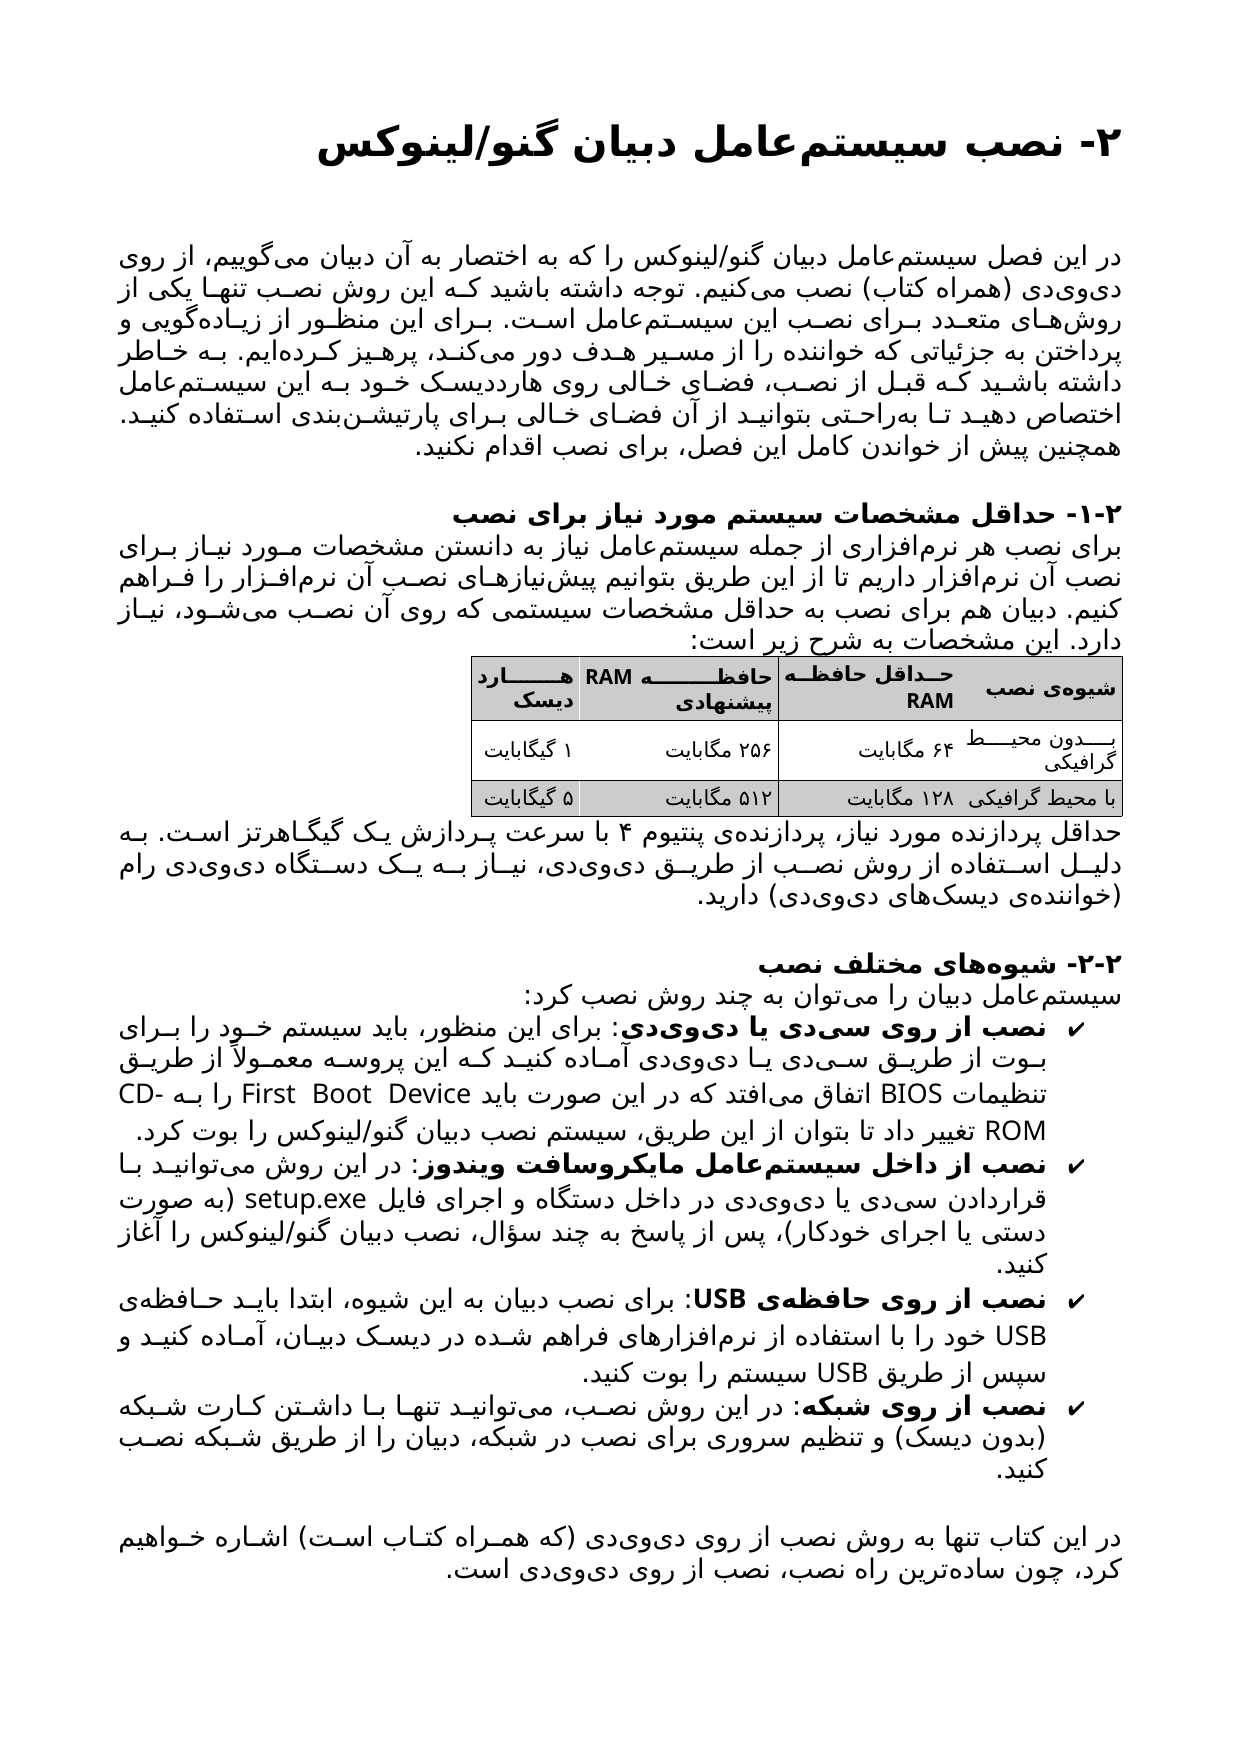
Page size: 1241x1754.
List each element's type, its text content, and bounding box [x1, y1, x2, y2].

list نصب از روی حافظه‌ی USB: برای نصب دبیان به این شیوه، ابتدا باید حافظه‌ی USB خود را با استفاده از نرم‌افزارهای فراهم شده در دیسک دبیان، آماده کنید و سپس از طریق USB سیستم را بوت کنید. [118, 1279, 1084, 1390]
text در این کتاب تنها به روش نصب از روی دی‌وی‌دی (که همراه کتاب است) اشاره خواهیم کرد، چون ساده‌ترین راه نصب، نصب از روی دی‌وی‌دی است. [118, 1522, 1122, 1585]
list نصب از داخل سیستم‌عامل مایکروسافت ویندوز: در این روش می‌توانید با قراردادن سی‌دی یا دی‌وی‌دی در داخل دستگاه و اجرای فایل setup.exe (به صورت دستی یا اجرای خودکار)، پس از پاسخ به چند سؤال، نصب دبیان گنو/‌لینوکس را آغاز کنید. [118, 1148, 1084, 1279]
table_cell با محیط گرافیکی [960, 781, 1122, 816]
text سیستم‌عامل دبیان را می‌توان به چند روش نصب کرد: [118, 979, 1122, 1011]
table_header حداقل حافظه RAM [779, 657, 960, 720]
table_cell ۶۴ مگابایت [779, 721, 960, 780]
text ۱-۲- حداقل مشخصات سیستم مورد نیاز برای نصب [118, 498, 1122, 530]
table_header هارد دیسک [472, 657, 579, 720]
table_header شیوه‌ی نصب [960, 657, 1122, 720]
text در این فصل سیستم‌عامل دبیان گنو/لینوکس را که به اختصار به آن دبیان می‌گوییم، از روی دی‌وی‌دی (همراه کتاب) نصب می‌کنیم. توجه داشته باشید که این روش نصب تنها یکی از روش‌های متعدد برای نصب این سیستم‌عامل است. برای این منظور از زیاده‌گویی و پرداختن به جزئیاتی که خواننده را از مسیر هدف دور می‌کند، پرهیز کرده‌ایم. به خاطر داشته باشید که قبل از نصب، فضای خالی روی هارددیسک خود به این سیستم‌عامل اختصاص دهید تا به‌راحتی بتوانید از آن فضای خالی برای پارتیشن‌بندی استفاده کنید. همچنین پیش از خواندن کامل این فصل، برای نصب اقدام نکنید. [118, 240, 1122, 461]
table_cell ۱ گیگابایت [472, 721, 579, 780]
list نصب از روی شبکه: در این روش نصب، می‌توانید تنها با داشتن کارت شبکه (بدون دیسک) و تنظیم سروری برای نصب در شبکه، دبیان را از طریق شبکه نصب کنید. [118, 1390, 1084, 1485]
table_header حافظه RAM پیشنهادی [580, 657, 778, 720]
table_cell ۵۱۲ مگابایت [580, 781, 778, 816]
text برای نصب هر نرم‌افزاری از جمله سیستم‌عامل نیاز به دانستن مشخصات مورد نیاز برای نصب آن نرم‌افزار داریم تا از این طریق بتوانیم پیش‌نیازهای نصب آن نرم‌افزار را فراهم کنیم. دبیان هم برای نصب به حداقل مشخصات سیستمی که روی آن نصب می‌شود، نیاز دارد. این مشخصات به شرح زیر است: [118, 530, 1122, 656]
table_cell بدون محیط گرافیکی [960, 721, 1122, 780]
table_cell ۵ گیگابایت [472, 781, 579, 816]
text ۲- نصب سیستم‌عامل دبیان گنو/لینوکس [118, 118, 1122, 167]
table_cell ۲۵۶ مگابایت [580, 721, 778, 780]
list نصب از روی سی‌دی یا دی‌وی‌دی: برای این منظور، باید سیستم خود را برای بوت از طریق سی‌دی یا دی‌وی‌دی آماده کنید که این پروسه معمولاً از طریق تنظیمات BIOS اتفاق می‌افتد که در این صورت باید First Boot Device را به CD-ROM تغییر داد تا بتوان از این طریق، سیستم نصب دبیان گنو/‌لینوکس را بوت کرد. [118, 1011, 1084, 1148]
table_cell ۱۲۸ مگابایت [779, 781, 960, 816]
text ۲-۲- شیوه‌های مختلف نصب [118, 948, 1122, 979]
text حداقل پردازنده مورد نیاز، پردازنده‌ی پنتیوم ۴ با سرعت پردازش یک گیگاهرتز است. به دلیل استفاده از روش نصب از طریق دی‌وی‌دی، نیاز به یک دستگاه دی‌وی‌دی رام (خواننده‌ی دیسک‌های دی‌وی‌دی) دارید. [118, 816, 1122, 911]
